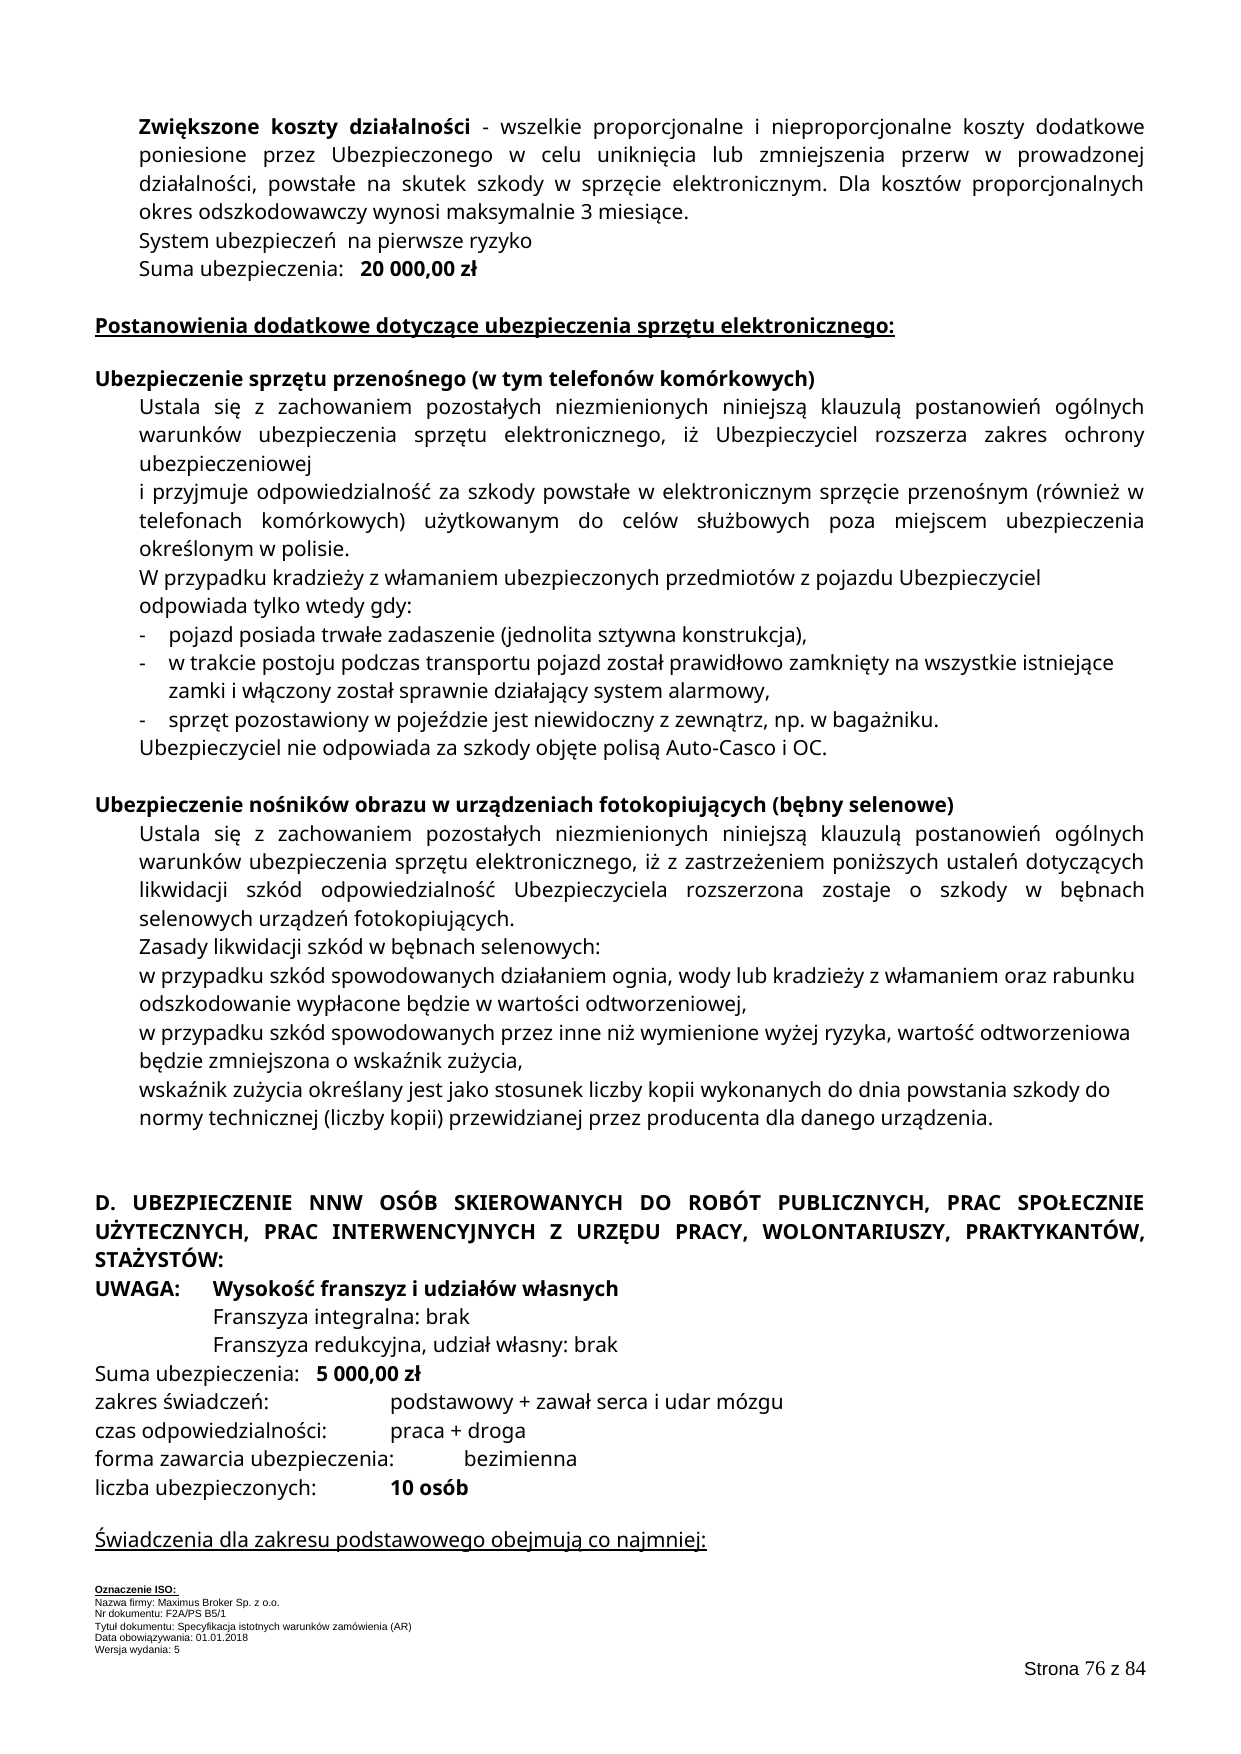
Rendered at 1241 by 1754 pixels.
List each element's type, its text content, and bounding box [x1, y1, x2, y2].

text czas odpowiedzialności: praca + droga [94, 1416, 1146, 1444]
text liczba ubezpieczonych: 10 osób [94, 1473, 1146, 1501]
list wskaźnik zużycia określany jest jako stosunek liczby kopii wykonanych do dnia powstania szkody do normy technicznej (liczby kopii) przewidzianej przez producenta dla danego urządzenia. [139, 1075, 1146, 1132]
subtitle D. UBEZPIECZENIE NNW OSÓB SKIEROWANYCH DO ROBÓT PUBLICZNYCH, PRAC SPOŁECZNIE UŻYTECZNYCH, PRAC INTERWENCYJNYCH Z URZĘDU PRACY, WOLONTARIUSZY, PRAKTYKANTÓW, STAŻYSTÓW: [94, 1188, 1146, 1274]
list sprzęt pozostawiony w pojeździe jest niewidoczny z zewnątrz, np. w bagażniku. [139, 705, 1146, 733]
text Suma ubezpieczenia: 20 000,00 zł [139, 254, 1146, 283]
text Ubezpieczyciel nie odpowiada za szkody objęte polisą Auto-Casco i OC. [139, 733, 1146, 762]
text Franszyza integralna: brak [94, 1302, 1146, 1331]
list w przypadku szkód spowodowanych działaniem ognia, wody lub kradzieży z włamaniem oraz rabunku odszkodowanie wypłacone będzie w wartości odtworzeniowej, [139, 961, 1146, 1018]
subtitle Ubezpieczenie sprzętu przenośnego (w tym telefonów komórkowych) [94, 364, 1146, 392]
text System ubezpieczeń na pierwsze ryzyko [139, 226, 1146, 254]
text Franszyza redukcyjna, udział własny: brak [94, 1331, 1146, 1359]
text W przypadku kradzieży z włamaniem ubezpieczonych przedmiotów z pojazdu Ubezpieczyciel odpowiada tylko wtedy gdy: [139, 563, 1146, 620]
text Ustala się z zachowaniem pozostałych niezmienionych niniejszą klauzulą postanowień ogólnych warunków ubezpieczenia sprzętu elektronicznego, iż z zastrzeżeniem poniższych ustaleń dotyczących likwidacji szkód odpowiedzialność Ubezpieczyciela rozszerzona zostaje o szkody w bębnach selenowych urządzeń fotokopiujących. [139, 819, 1146, 932]
text Zasady likwidacji szkód w bębnach selenowych: [139, 932, 1146, 961]
list w przypadku szkód spowodowanych przez inne niż wymienione wyżej ryzyka, wartość odtworzeniowa będzie zmniejszona o wskaźnik zużycia, [139, 1018, 1146, 1075]
text Ustala się z zachowaniem pozostałych niezmienionych niniejszą klauzulą postanowień ogólnych warunków ubezpieczenia sprzętu elektronicznego, iż Ubezpieczyciel rozszerza zakres ochrony ubezpieczeniowej i przyjmuje odpowiedzialność za szkody powstałe w elektronicznym sprzęcie przenośnym (również w telefonach komórkowych) użytkowanym do celów służbowych poza miejscem ubezpieczenia określonym w polisie. [139, 392, 1146, 563]
text Suma ubezpieczenia: 5 000,00 zł [94, 1359, 1146, 1387]
list pojazd posiada trwałe zadaszenie (jednolita sztywna konstrukcja), [139, 620, 1146, 648]
text forma zawarcia ubezpieczenia: bezimienna [94, 1444, 1146, 1473]
subtitle Postanowienia dodatkowe dotyczące ubezpieczenia sprzętu elektronicznego: [94, 311, 1146, 340]
subtitle Ubezpieczenie nośników obrazu w urządzeniach fotokopiujących (bębny selenowe) [94, 790, 1146, 819]
text Zwiększone koszty działalności - wszelkie proporcjonalne i nieproporcjonalne koszty dodatkowe poniesione przez Ubezpieczonego w celu uniknięcia lub zmniejszenia przerw w prowadzonej działalności, powstałe na skutek szkody w sprzęcie elektronicznym. Dla kosztów proporcjonalnych okres odszkodowawczy wynosi maksymalnie 3 miesiące. [139, 112, 1146, 226]
text zakres świadczeń: podstawowy + zawał serca i udar mózgu [94, 1387, 1146, 1416]
text UWAGA: Wysokość franszyz i udziałów własnych [94, 1274, 1146, 1302]
text Świadczenia dla zakresu podstawowego obejmują co najmniej: [94, 1525, 1146, 1554]
list w trakcie postoju podczas transportu pojazd został prawidłowo zamknięty na wszystkie istniejące zamki i włączony został sprawnie działający system alarmowy, [139, 648, 1146, 705]
